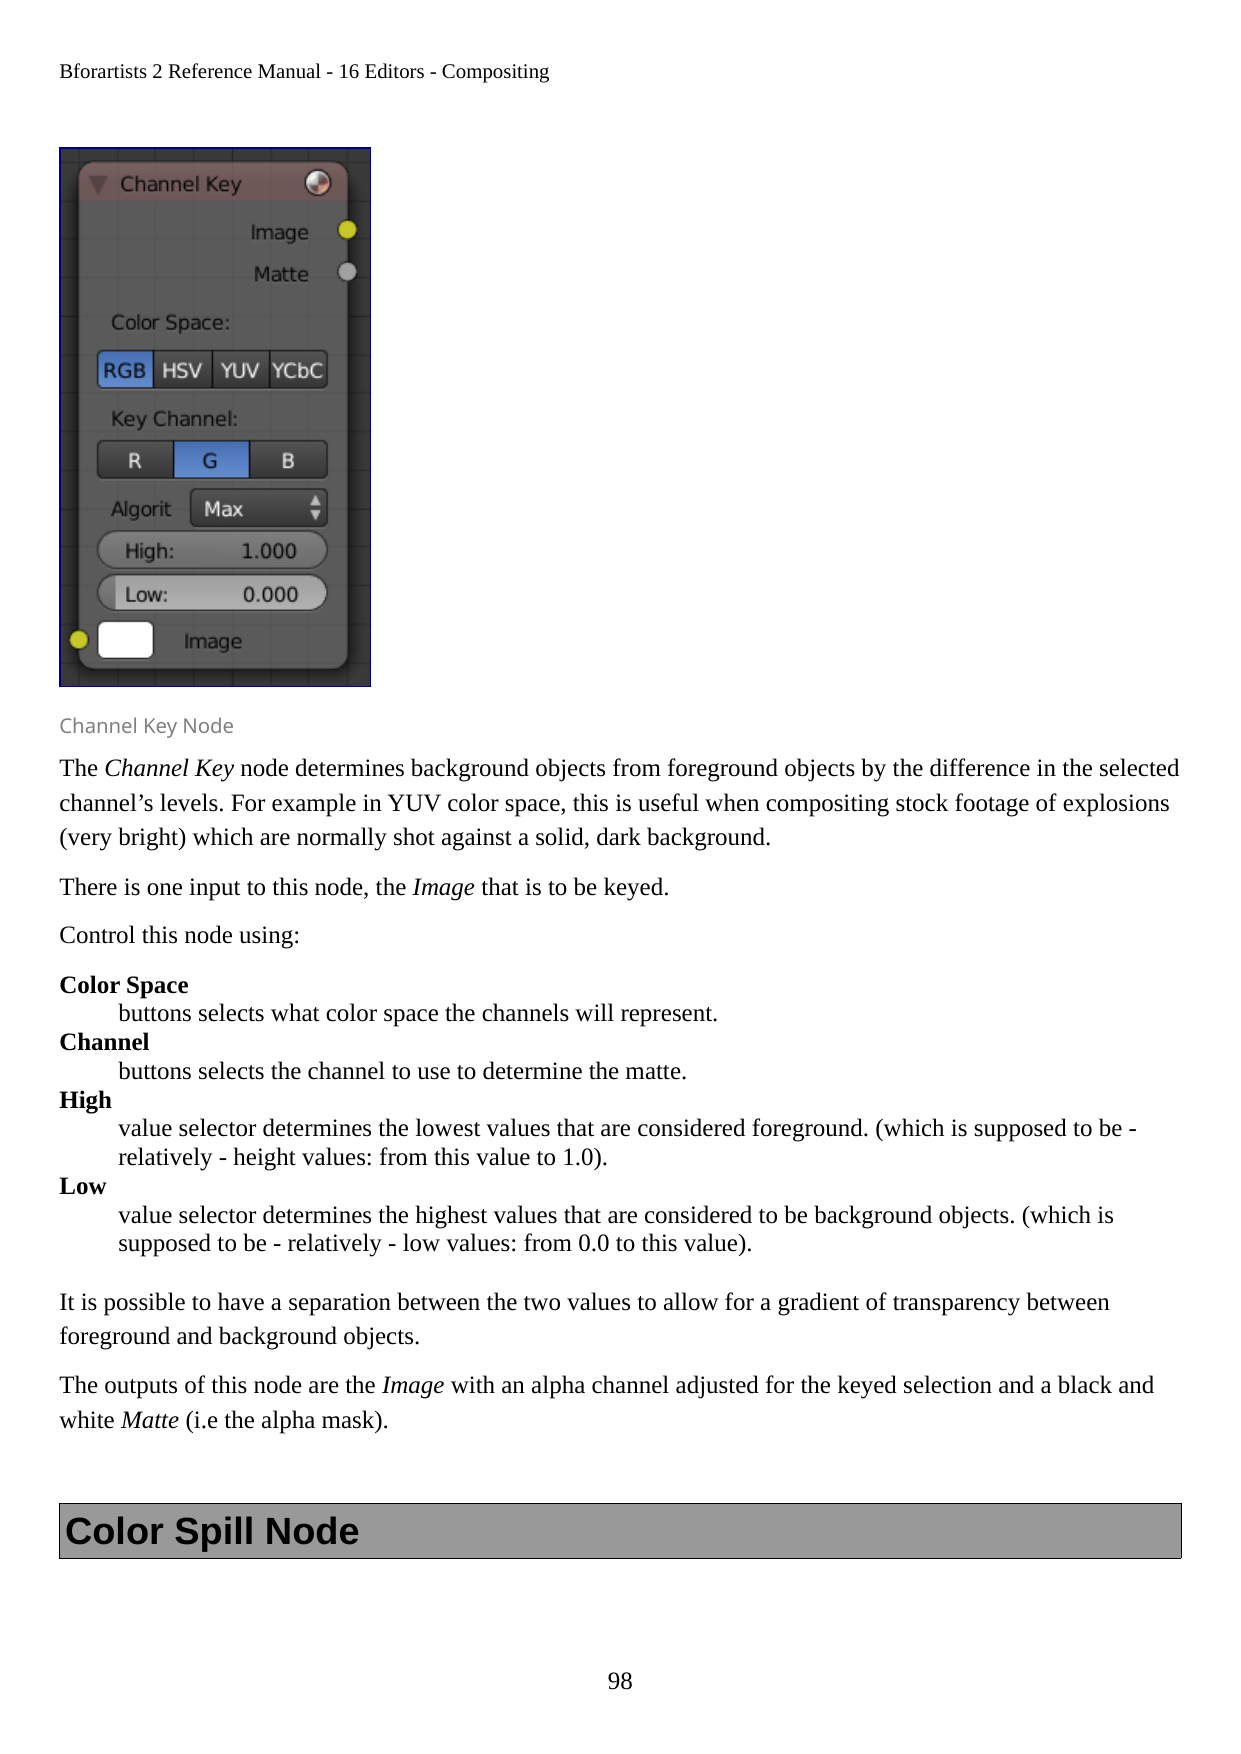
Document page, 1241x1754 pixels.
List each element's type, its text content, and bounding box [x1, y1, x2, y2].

text It is possible to have a separation between the two values to allow for a gradient of transparency between foreground and background objects. [59, 1287, 1181, 1350]
subtitle Channel [59, 1027, 1181, 1056]
text There is one input to this node, the Image that is to be keyed. [59, 872, 1181, 900]
picture [61, 149, 370, 686]
subtitle Low [59, 1171, 1181, 1200]
list value selector determines the highest values that are considered to be background objects. (which is supposed to be - relatively - low values: from 0.0 to this value). [118, 1200, 1181, 1257]
text The Channel Key node determines background objects from foreground objects by the difference in the selected channel’s levels. For example in YUV color space, this is useful when compositing stock footage of explosions (very bright) which are normally shot against a solid, dark background. [59, 753, 1181, 851]
subtitle High [59, 1085, 1181, 1113]
text Channel Key Node [59, 708, 1181, 739]
list buttons selects what color space the channels will represent. [118, 998, 1181, 1027]
table_header Color Spill Node [60, 1504, 1181, 1558]
subtitle Color Space [59, 970, 1181, 998]
text The outputs of this node are the Image with an alpha channel adjusted for the keyed selection and a black and white Matte (i.e the alpha mask). [59, 1370, 1181, 1433]
text Control this node using: [59, 921, 1181, 949]
list value selector determines the lowest values that are considered foreground. (which is supposed to be - relatively - height values: from this value to 1.0). [118, 1113, 1181, 1171]
list buttons selects the channel to use to determine the matte. [118, 1056, 1181, 1085]
